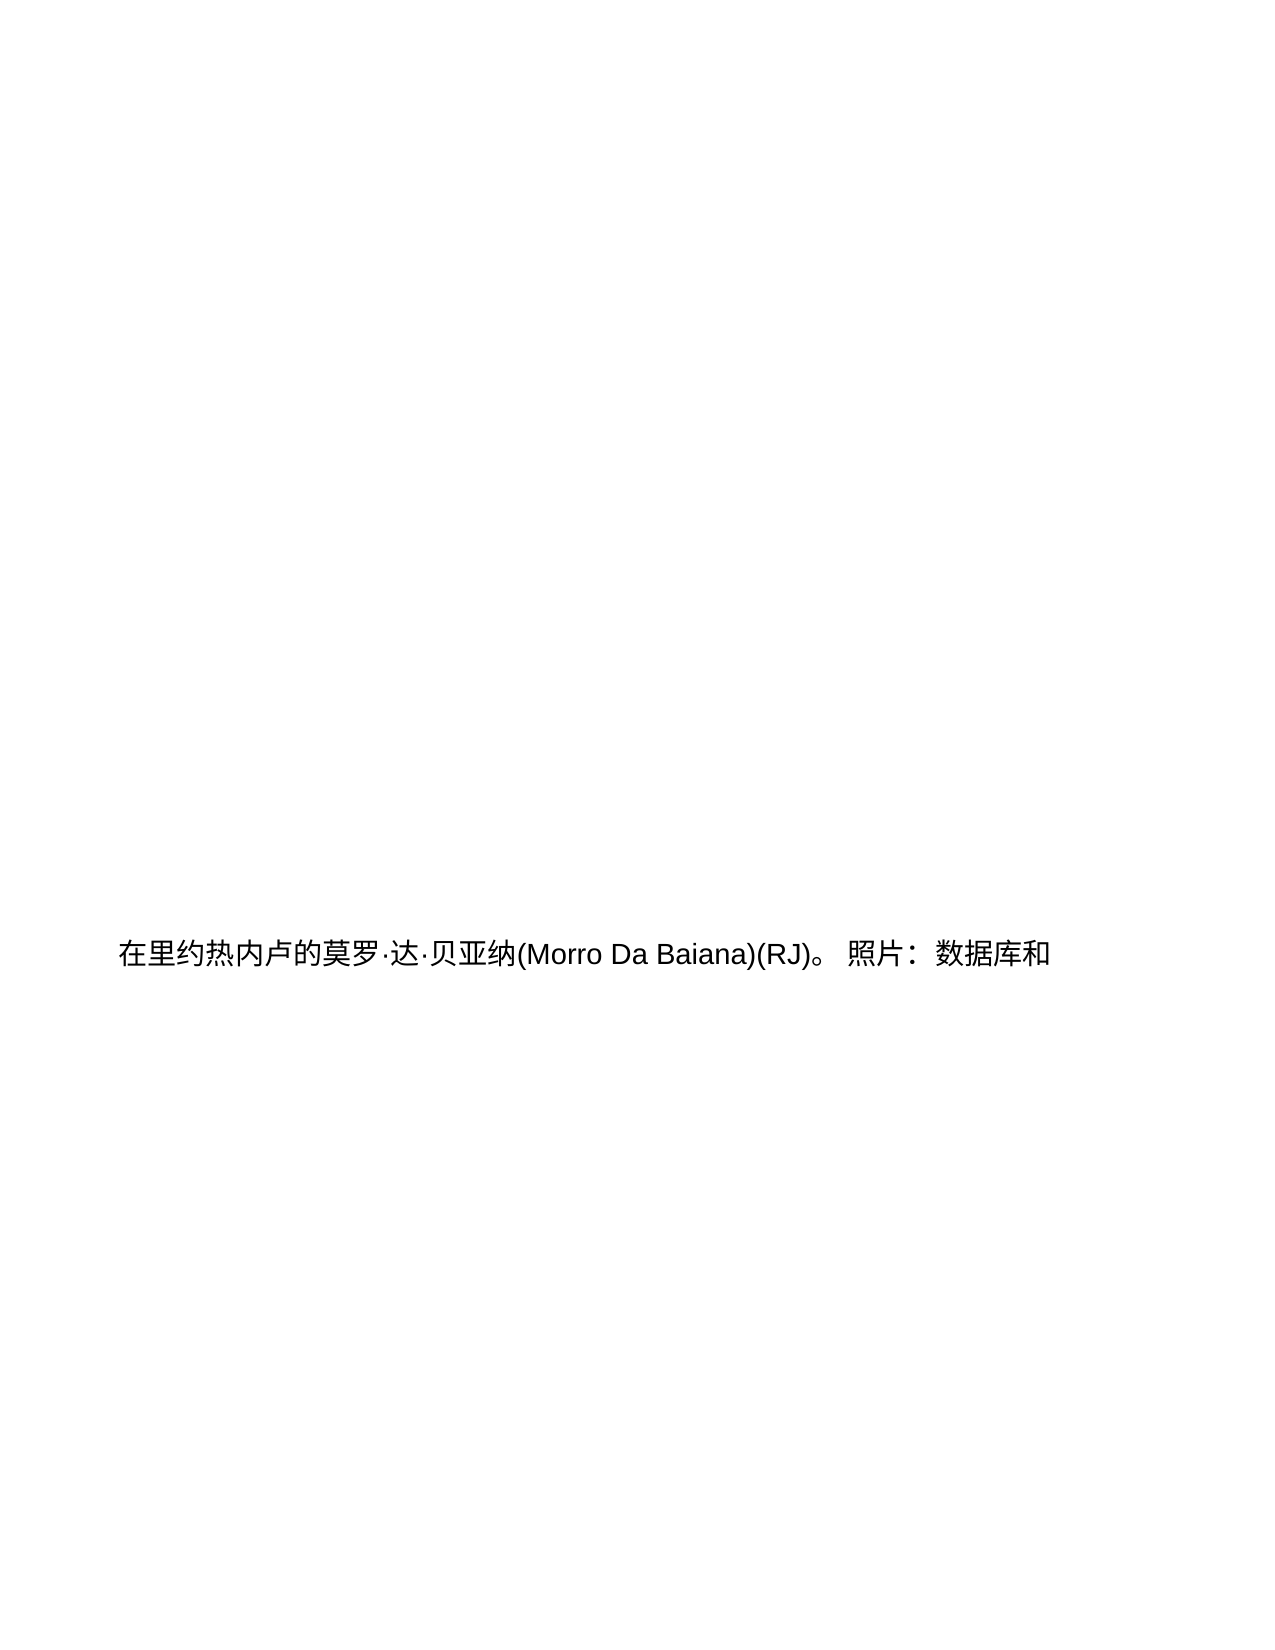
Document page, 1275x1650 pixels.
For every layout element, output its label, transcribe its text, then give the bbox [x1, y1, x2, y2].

text 在里约热内卢的莫罗·达·贝亚纳(Morro Da Baiana)(RJ)。 照片：数据库和 [118, 118, 1157, 973]
